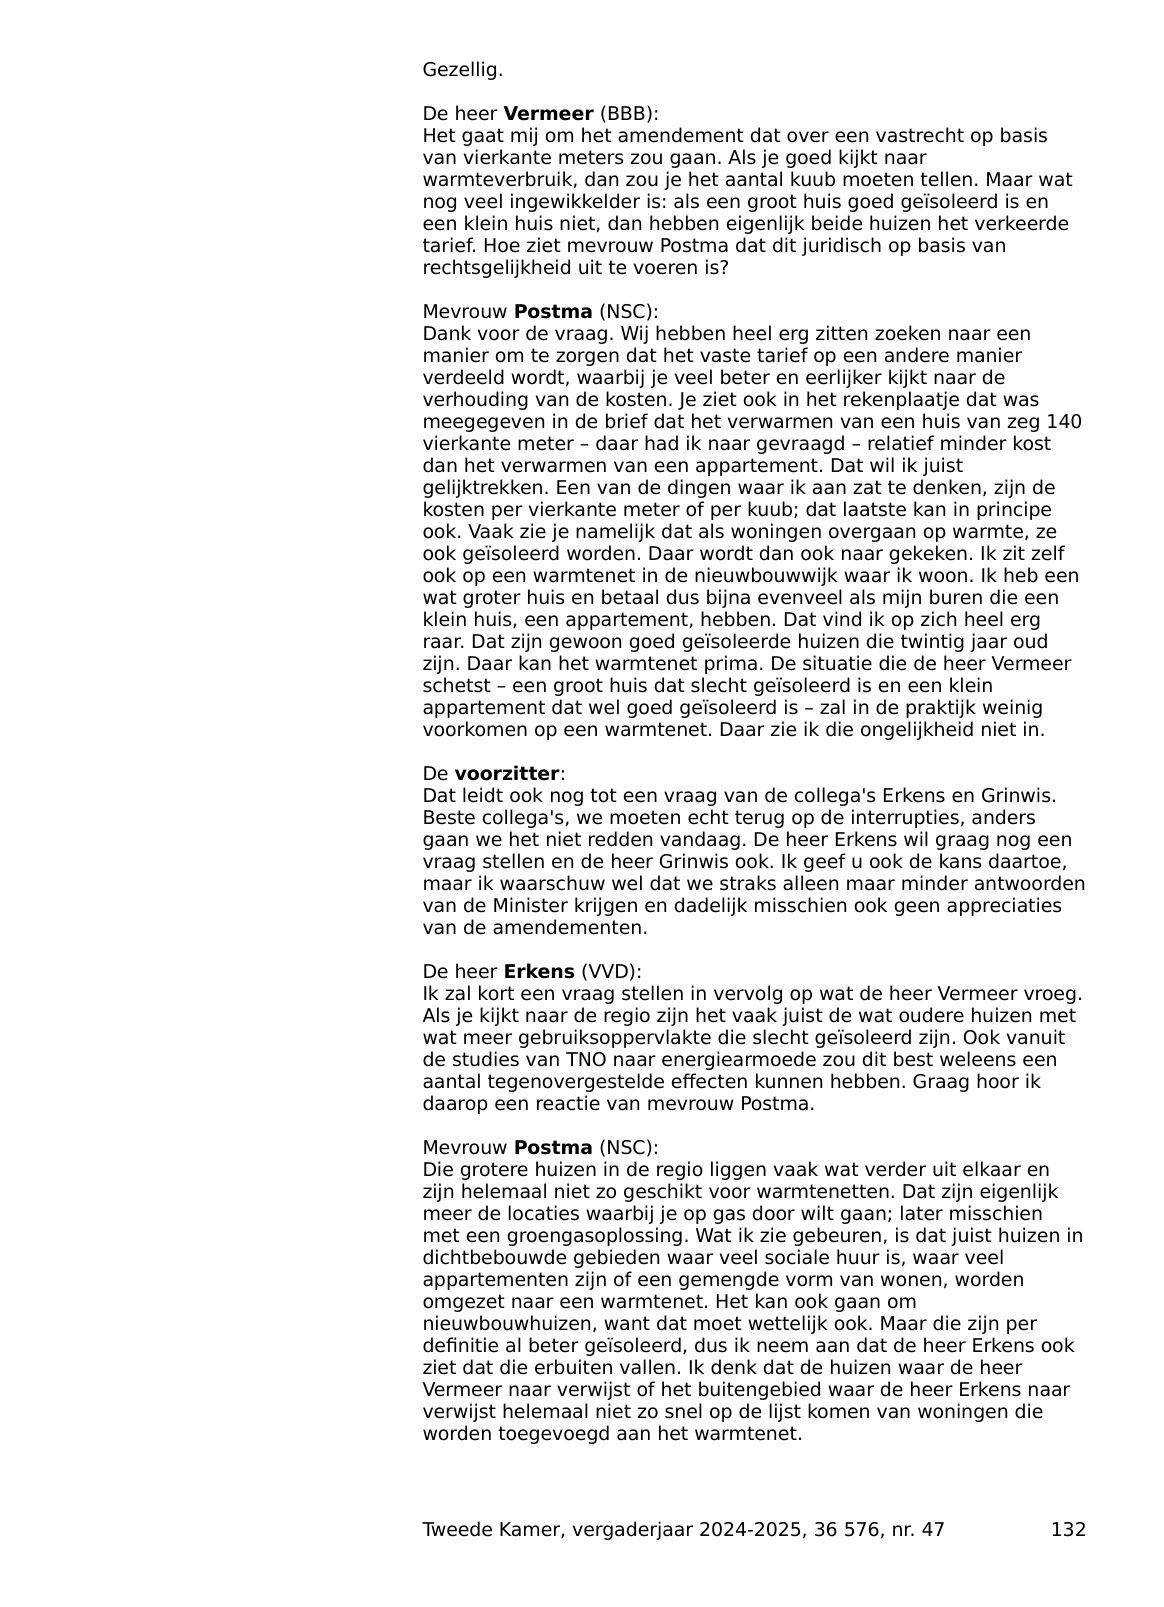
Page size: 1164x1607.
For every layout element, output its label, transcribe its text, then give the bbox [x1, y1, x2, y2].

text Ik zal kort een vraag stellen in vervolg op wat de heer Vermeer vroeg. Als je kijkt naar de regio zijn het vaak juist de wat oudere huizen met wat meer gebruiksoppervlakte die slecht geïsoleerd zijn. Ook vanuit de studies van TNO naar energiearmoede zou dit best weleens een aantal tegenovergestelde effecten kunnen hebben. Graag hoor ik daarop een reactie van mevrouw Postma. [422, 983, 1087, 1115]
text Mevrouw Postma (NSC): [422, 301, 1087, 323]
text Gezellig. [422, 59, 1087, 81]
text Dat leidt ook nog tot een vraag van de collega's Erkens en Grinwis. Beste collega's, we moeten echt terug op de interrupties, anders gaan we het niet redden vandaag. De heer Erkens wil graag nog een vraag stellen en de heer Grinwis ook. Ik geef u ook de kans daartoe, maar ik waarschuw wel dat we straks alleen maar minder antwoorden van de Minister krijgen en dadelijk misschien ook geen appreciaties van de amendementen. [422, 785, 1087, 939]
text De heer Erkens (VVD): [422, 961, 1087, 983]
text Dank voor de vraag. Wij hebben heel erg zitten zoeken naar een manier om te zorgen dat het vaste tarief op een andere manier verdeeld wordt, waarbij je veel beter en eerlijker kijkt naar de verhouding van de kosten. Je ziet ook in het rekenplaatje dat was meegegeven in de brief dat het verwarmen van een huis van zeg 140 vierkante meter – daar had ik naar gevraagd – relatief minder kost dan het verwarmen van een appartement. Dat wil ik juist gelijktrekken. Een van de dingen waar ik aan zat te denken, zijn de kosten per vierkante meter of per kuub; dat laatste kan in principe ook. Vaak zie je namelijk dat als woningen overgaan op warmte, ze ook geïsoleerd worden. Daar wordt dan ook naar gekeken. Ik zit zelf ook op een warmtenet in de nieuwbouwwijk waar ik woon. Ik heb een wat groter huis en betaal dus bijna evenveel als mijn buren die een klein huis, een appartement, hebben. Dat vind ik op zich heel erg raar. Dat zijn gewoon goed geïsoleerde huizen die twintig jaar oud zijn. Daar kan het warmtenet prima. De situatie die de heer Vermeer schetst – een groot huis dat slecht geïsoleerd is en een klein appartement dat wel goed geïsoleerd is – zal in de praktijk weinig voorkomen op een warmtenet. Daar zie ik die ongelijkheid niet in. [422, 323, 1087, 741]
text Het gaat mij om het amendement dat over een vastrecht op basis van vierkante meters zou gaan. Als je goed kijkt naar warmteverbruik, dan zou je het aantal kuub moeten tellen. Maar wat nog veel ingewikkelder is: als een groot huis goed geïsoleerd is en een klein huis niet, dan hebben eigenlijk beide huizen het verkeerde tarief. Hoe ziet mevrouw Postma dat dit juridisch op basis van rechtsgelijkheid uit te voeren is? [422, 125, 1087, 279]
text Mevrouw Postma (NSC): [422, 1137, 1087, 1159]
text Die grotere huizen in de regio liggen vaak wat verder uit elkaar en zijn helemaal niet zo geschikt voor warmtenetten. Dat zijn eigenlijk meer de locaties waarbij je op gas door wilt gaan; later misschien met een groengasoplossing. Wat ik zie gebeuren, is dat juist huizen in dichtbebouwde gebieden waar veel sociale huur is, waar veel appartementen zijn of een gemengde vorm van wonen, worden omgezet naar een warmtenet. Het kan ook gaan om nieuwbouwhuizen, want dat moet wettelijk ook. Maar die zijn per definitie al beter geïsoleerd, dus ik neem aan dat de heer Erkens ook ziet dat die erbuiten vallen. Ik denk dat de huizen waar de heer Vermeer naar verwijst of het buitengebied waar de heer Erkens naar verwijst helemaal niet zo snel op de lijst komen van woningen die worden toegevoegd aan het warmtenet. [422, 1159, 1087, 1445]
text De heer Vermeer (BBB): [422, 103, 1087, 125]
text De voorzitter: [422, 763, 1087, 785]
